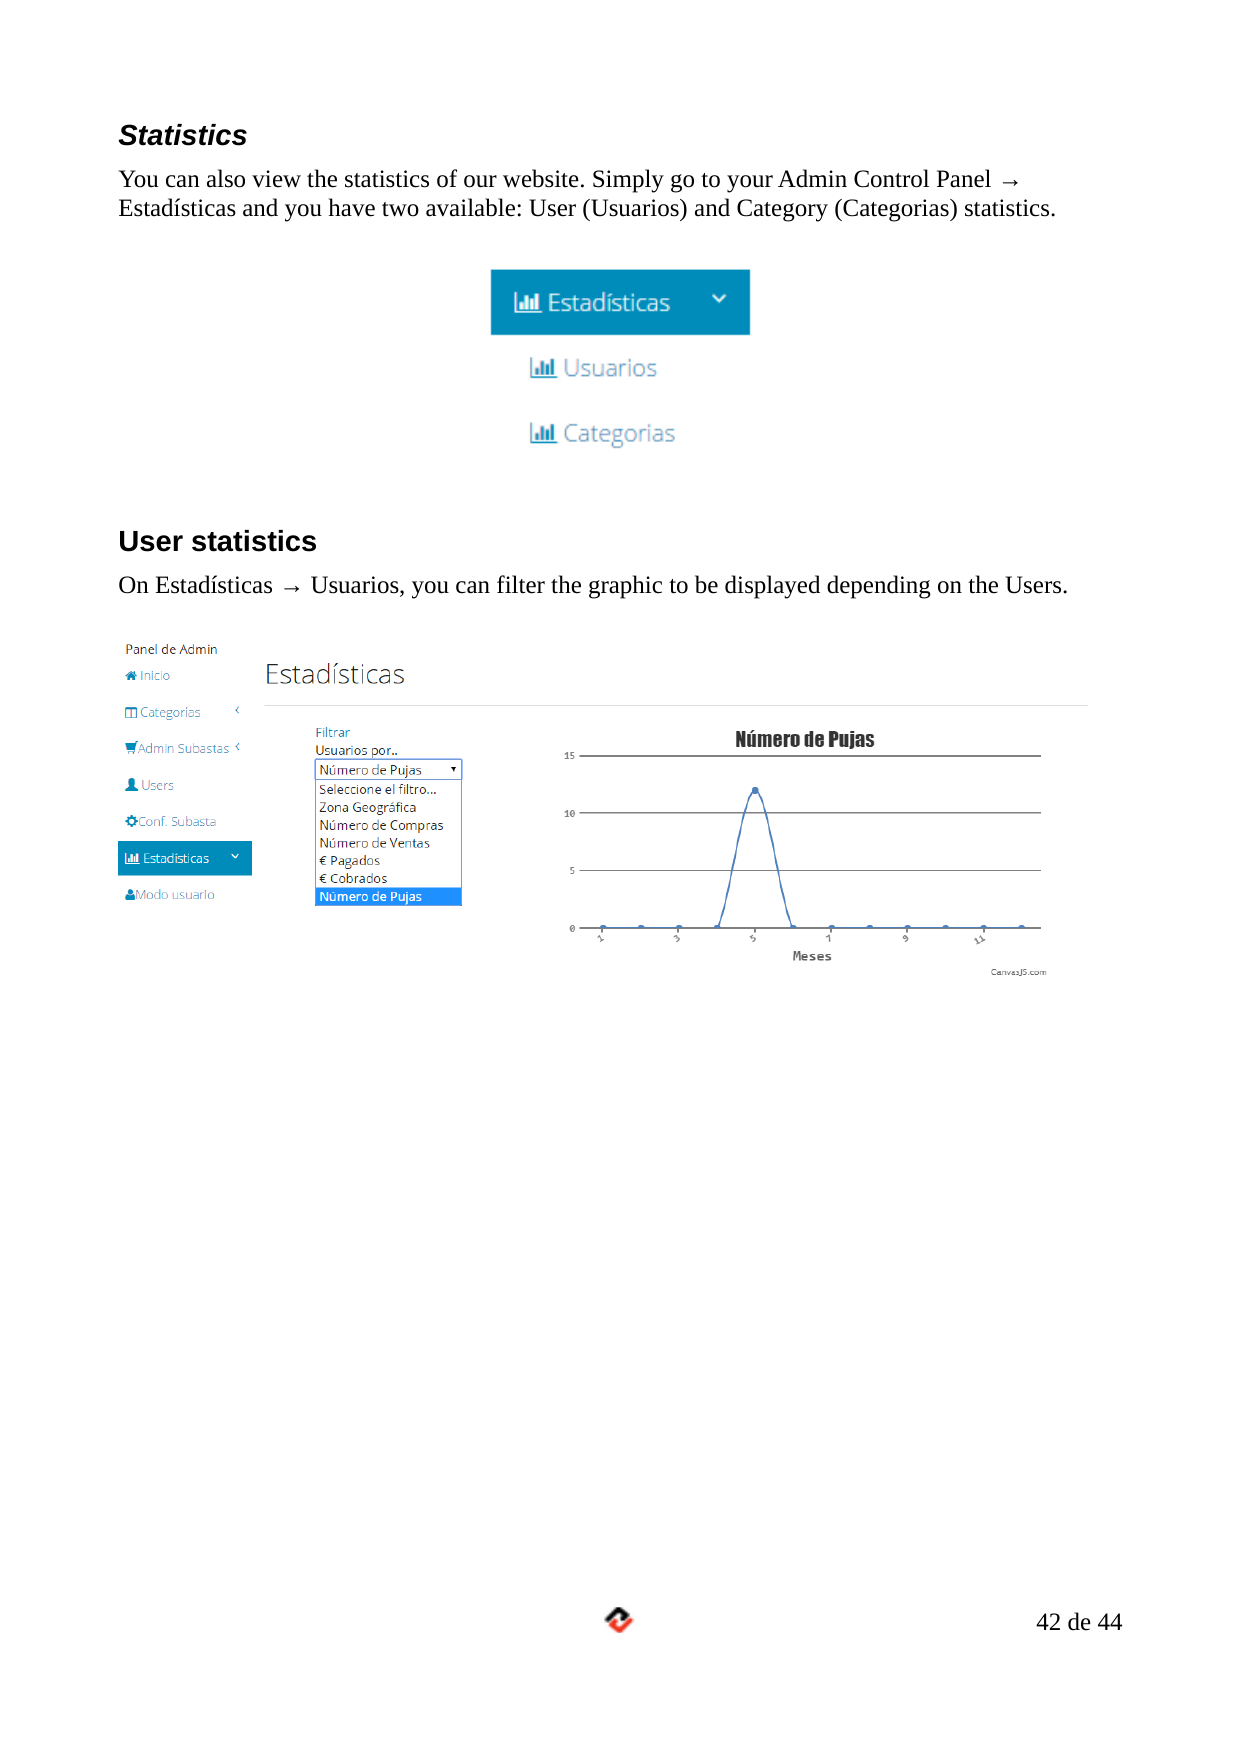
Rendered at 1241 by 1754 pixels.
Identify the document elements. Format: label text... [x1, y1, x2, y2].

subtitle User statistics [118, 524, 1122, 557]
subtitle Statistics [118, 118, 1122, 152]
text On Estadísticas → Usuarios, you can filter the graphic to be displayed depending on the Users. [118, 570, 1122, 599]
text You can also view the statistics of our website. Simply go to your Admin Control Panel → Estadísticas and you have two available: User (Usuarios) and Category (Categorias) statistics. [118, 164, 1122, 222]
